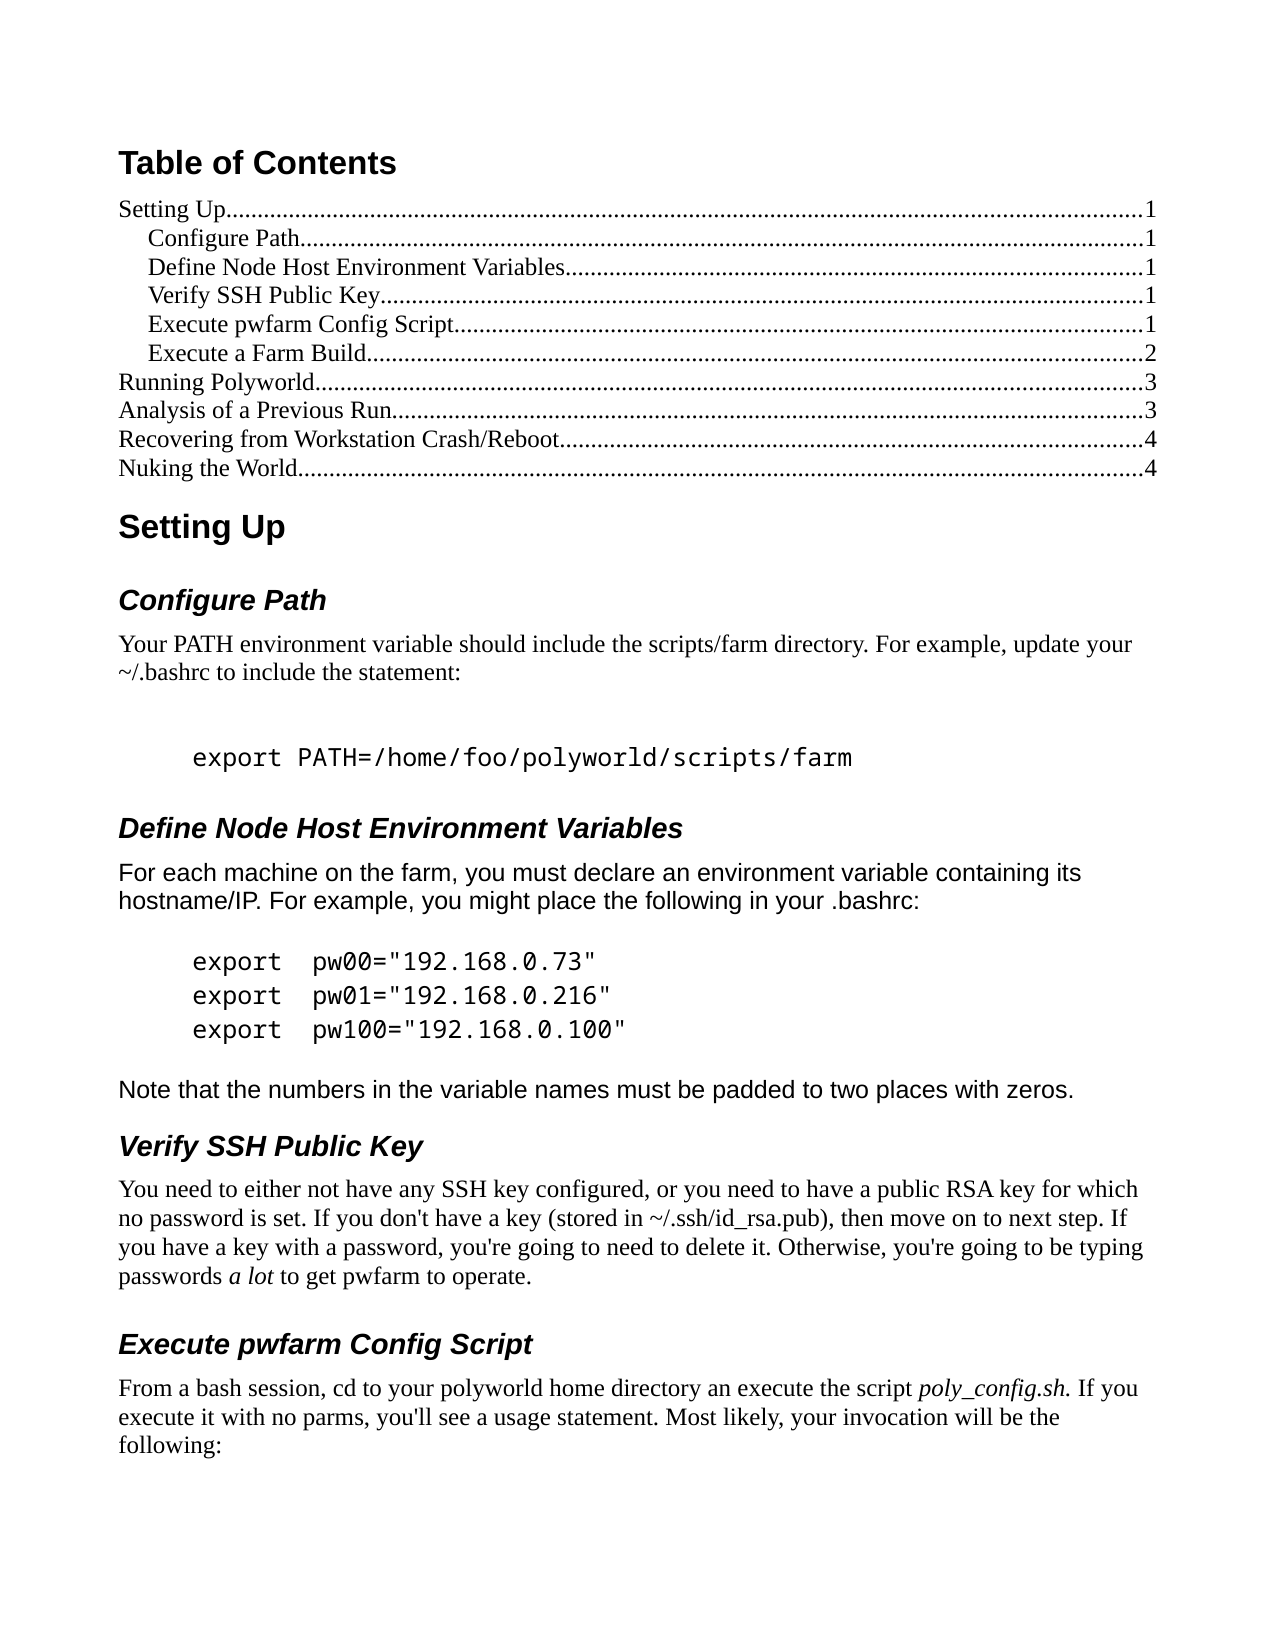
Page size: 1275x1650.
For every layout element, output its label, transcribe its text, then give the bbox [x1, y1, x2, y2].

text Your PATH environment variable should include the scripts/farm directory. For example, update your ~/.bashrc to include the statement: [118, 629, 1157, 686]
text export PATH=/home/foo/polyworld/scripts/farm [118, 740, 1157, 774]
text Analysis of a Previous Run 3 [118, 395, 1157, 424]
text export pw100="192.168.0.100" [118, 1012, 1157, 1046]
text Running Polyworld 3 [118, 367, 1157, 395]
text Execute a Farm Build 2 [148, 338, 1157, 367]
text Note that the numbers in the variable names must be padded to two places with zeros. [118, 1075, 1157, 1103]
text Define Node Host Environment Variables 1 [148, 252, 1157, 280]
subtitle Verify SSH Public Key [118, 1128, 1157, 1162]
text You need to either not have any SSH key configured, or you need to have a public RSA key for which no password is set. If you don't have a key (stored in ~/.ssh/id_rsa.pub), then move on to next step. If you have a key with a password, you're going to need to delete it. Otherwise, you're going to be typing passwords a lot to get pwfarm to operate. [118, 1174, 1157, 1289]
subtitle Setting Up [118, 507, 1157, 545]
text export pw01="192.168.0.216" [118, 978, 1157, 1012]
subtitle Define Node Host Environment Variables [118, 812, 1157, 845]
text For each machine on the farm, you must declare an environment variable containing its hostname/IP. For example, you might place the following in your .bashrc: [118, 858, 1157, 915]
text Nuking the World 4 [118, 453, 1157, 482]
subtitle Table of Contents [118, 143, 1157, 182]
text export pw00="192.168.0.73" [118, 944, 1157, 978]
text Setting Up 1 [118, 194, 1157, 223]
text Execute pwfarm Config Script 1 [148, 309, 1157, 338]
subtitle Execute pwfarm Config Script [118, 1327, 1157, 1361]
text Configure Path 1 [148, 223, 1157, 252]
subtitle Configure Path [118, 583, 1157, 616]
text From a bash session, cd to your polyworld home directory an execute the script poly_config.sh. If you execute it with no parms, you'll see a usage statement. Most likely, your invocation will be the following: [118, 1373, 1157, 1459]
text Recovering from Workstation Crash/Reboot 4 [118, 424, 1157, 453]
text Verify SSH Public Key 1 [148, 280, 1157, 309]
